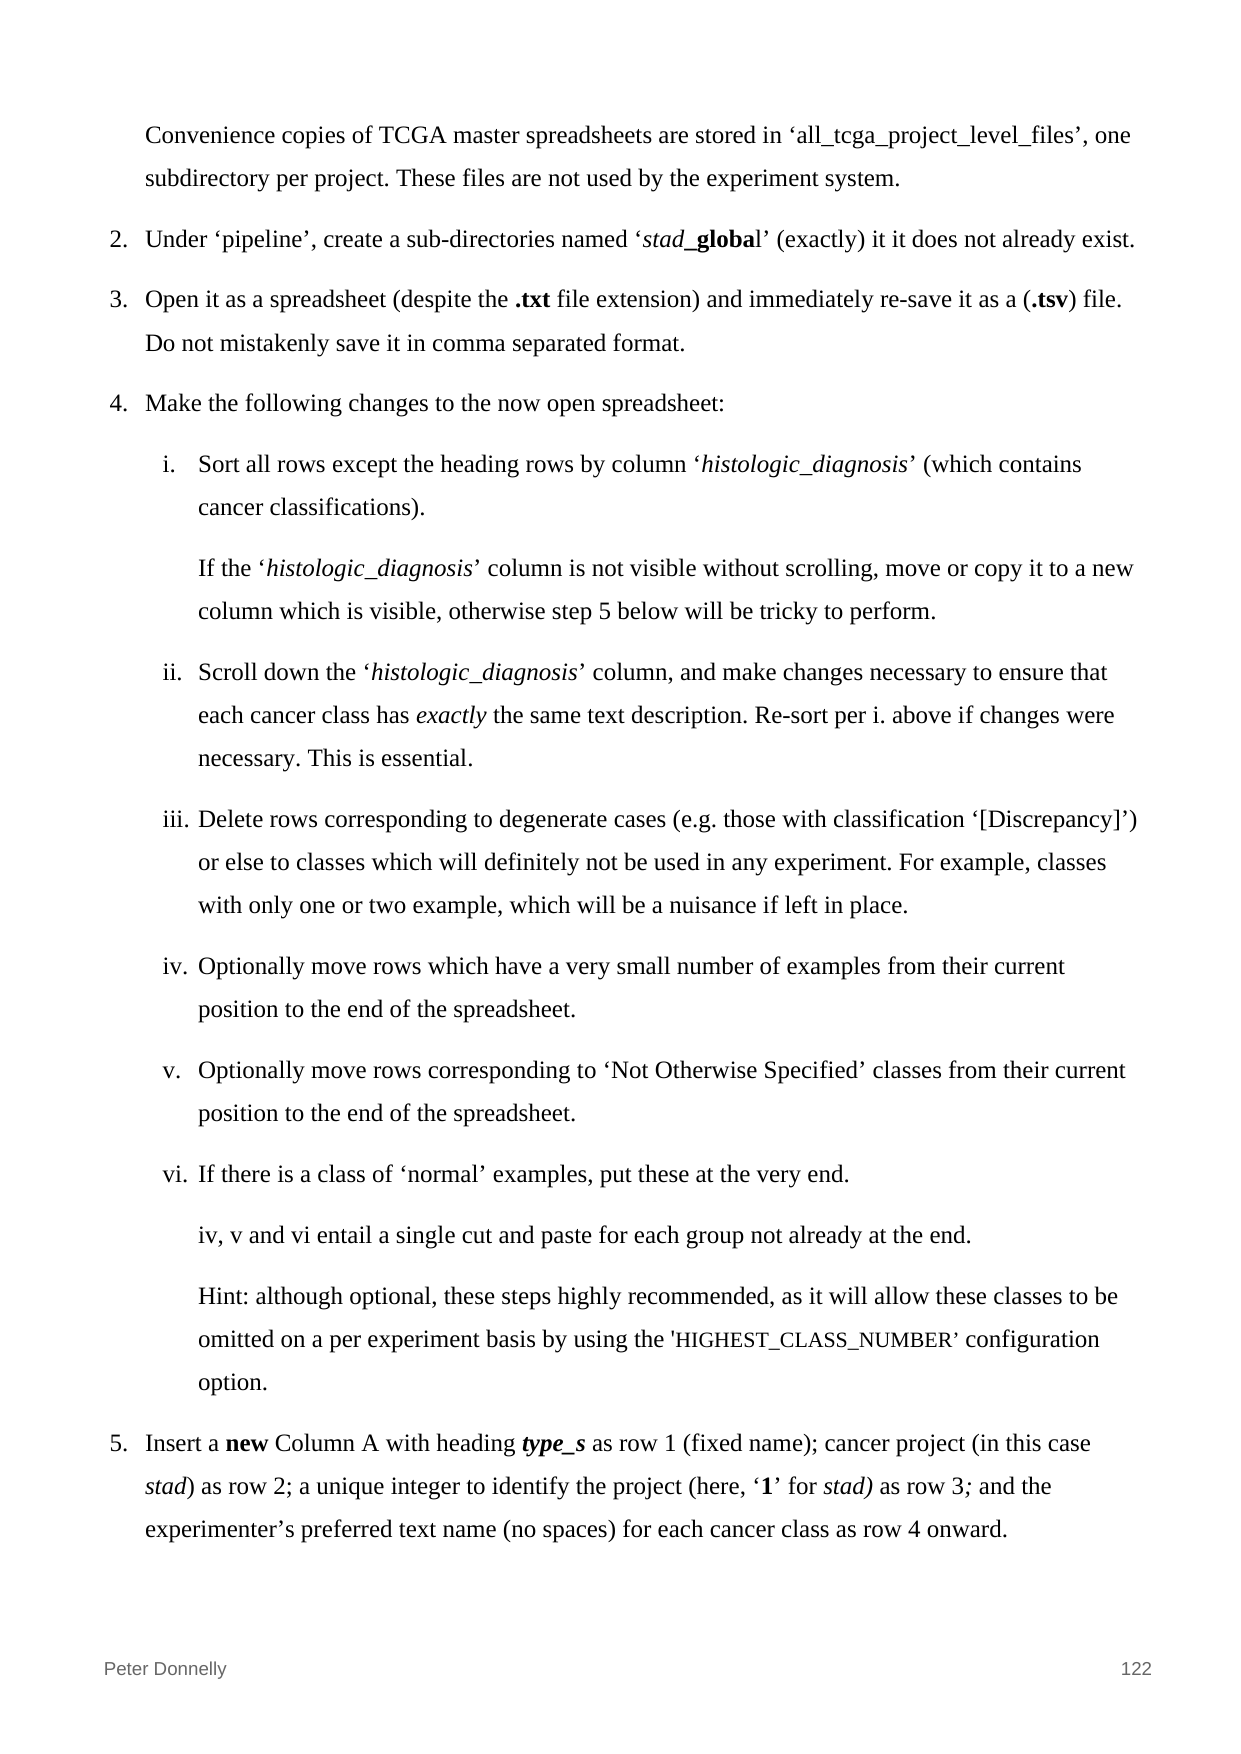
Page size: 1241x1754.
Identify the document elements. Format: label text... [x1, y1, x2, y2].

list iv, v and vi entail a single cut and paste for each group not already at the end. [162, 1220, 1146, 1249]
list Optionally move rows corresponding to ‘Not Otherwise Specified’ classes from their current position to the end of the spreadsheet. [162, 1055, 1146, 1127]
list Optionally move rows which have a very small number of examples from their current position to the end of the spreadsheet. [162, 951, 1146, 1023]
list Convenience copies of TCGA master spreadsheets are stored in ‘all_tcga_project_level_files’, one subdirectory per project. These files are not used by the experiment system. [109, 120, 1146, 192]
list Make the following changes to the now open spreadsheet: [109, 388, 1146, 417]
list Scroll down the ‘histologic_diagnosis’ column, and make changes necessary to ensure that each cancer class has exactly the same text description. Re-sort per i. above if changes were necessary. This is essential. [162, 657, 1146, 772]
list If there is a class of ‘normal’ examples, put these at the very end. [162, 1159, 1146, 1188]
list Delete rows corresponding to degenerate cases (e.g. those with classification ‘[Discrepancy]’) or else to classes which will definitely not be used in any experiment. For example, classes with only one or two example, which will be a nuisance if left in place. [162, 804, 1146, 919]
list If the ‘histologic_diagnosis’ column is not visible without scrolling, move or copy it to a new column which is visible, otherwise step 5 below will be tricky to perform. [162, 553, 1146, 625]
list Under ‘pipeline’, create a sub-directories named ‘stad_global’ (exactly) it it does not already exist. [109, 224, 1146, 252]
list Hint: although optional, these steps highly recommended, as it will allow these classes to be omitted on a per experiment basis by using the 'HIGHEST_CLASS_NUMBER’ configuration option. [162, 1281, 1146, 1396]
list Open it as a spreadsheet (despite the .txt file extension) and immediately re-save it as a (.tsv) file. Do not mistakenly save it in comma separated format. [109, 284, 1146, 356]
list Insert a new Column A with heading type_s as row 1 (fixed name); cancer project (in this case stad) as row 2; a unique integer to identify the project (here, ‘1’ for stad) as row 3; and the experimenter’s preferred text name (no spaces) for each cancer class as row 4 onward. [109, 1428, 1146, 1543]
list Sort all rows except the heading rows by column ‘histologic_diagnosis’ (which contains cancer classifications). [162, 449, 1146, 521]
